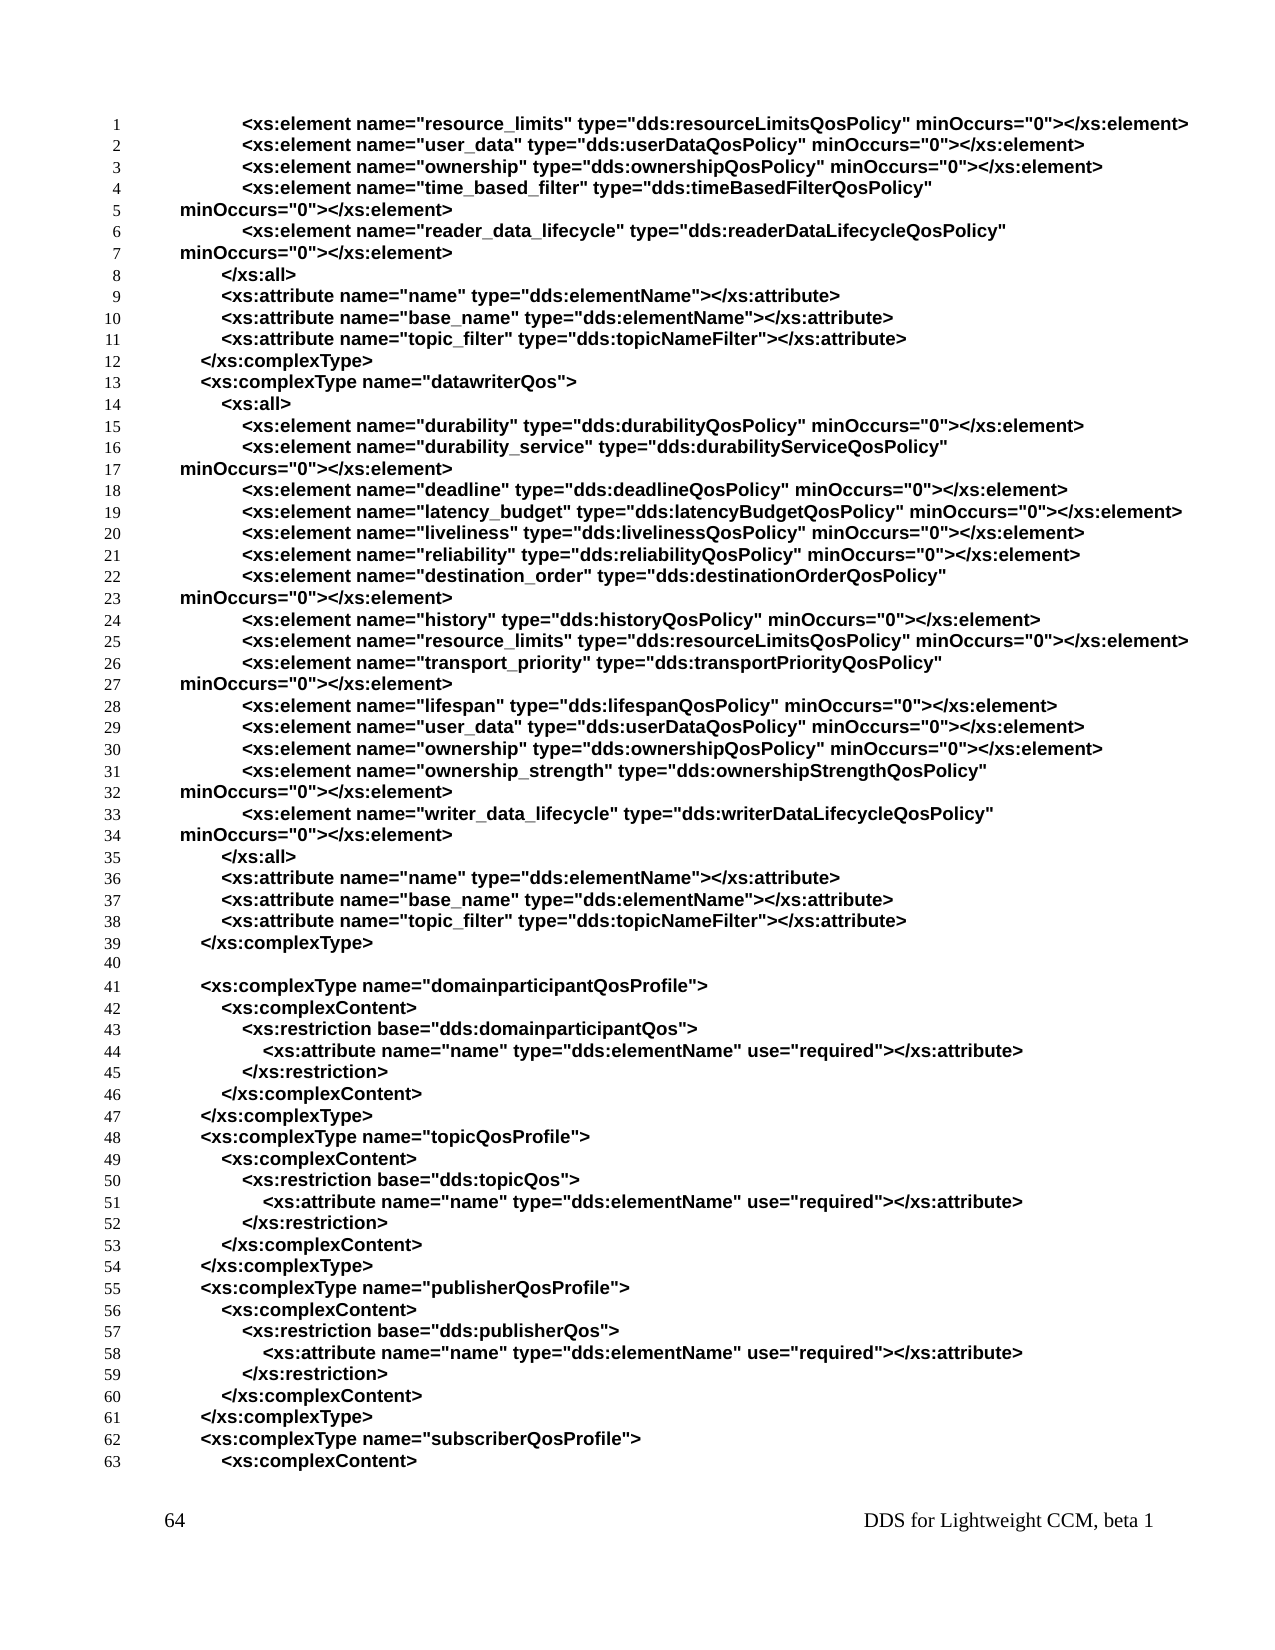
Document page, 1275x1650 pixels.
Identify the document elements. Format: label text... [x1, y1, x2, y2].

text <xs:attribute name="topic_filter" type="dds:topicNameFilter"></xs:attribute> [179, 910, 1200, 932]
text <xs:element name="reader_data_lifecycle" type="dds:readerDataLifecycleQosPolicy" minOccurs="0"></xs:element> [179, 220, 1200, 263]
text </xs:all> [179, 263, 1200, 285]
text </xs:restriction> [179, 1363, 1200, 1385]
text <xs:element name="deadline" type="dds:deadlineQosPolicy" minOccurs="0"></xs:element> [179, 479, 1200, 501]
text </xs:complexType> [179, 1255, 1200, 1277]
text <xs:complexType name="topicQosProfile"> [179, 1126, 1200, 1147]
text <xs:element name="user_data" type="dds:userDataQosPolicy" minOccurs="0"></xs:element> [179, 134, 1200, 156]
text <xs:restriction base="dds:publisherQos"> [179, 1320, 1200, 1342]
text </xs:restriction> [179, 1212, 1200, 1234]
text <xs:complexContent> [179, 997, 1200, 1018]
text <xs:complexType name="datawriterQos"> [179, 371, 1200, 393]
text <xs:element name="user_data" type="dds:userDataQosPolicy" minOccurs="0"></xs:element> [179, 716, 1200, 738]
text <xs:element name="liveliness" type="dds:livelinessQosPolicy" minOccurs="0"></xs:element> [179, 522, 1200, 544]
text </xs:complexContent> [179, 1083, 1200, 1104]
text <xs:attribute name="base_name" type="dds:elementName"></xs:attribute> [179, 307, 1200, 328]
text <xs:complexContent> [179, 1147, 1200, 1169]
text <xs:element name="ownership_strength" type="dds:ownershipStrengthQosPolicy" minOccurs="0"></xs:element> [179, 759, 1200, 802]
text <xs:element name="transport_priority" type="dds:transportPriorityQosPolicy" minOccurs="0"></xs:element> [179, 652, 1200, 695]
text <xs:restriction base="dds:domainparticipantQos"> [179, 1018, 1200, 1040]
text <xs:element name="lifespan" type="dds:lifespanQosPolicy" minOccurs="0"></xs:element> [179, 695, 1200, 716]
text <xs:attribute name="name" type="dds:elementName" use="required"></xs:attribute> [179, 1040, 1200, 1061]
text <xs:attribute name="topic_filter" type="dds:topicNameFilter"></xs:attribute> [179, 328, 1200, 350]
text <xs:element name="ownership" type="dds:ownershipQosPolicy" minOccurs="0"></xs:element> [179, 738, 1200, 759]
text <xs:all> [179, 393, 1200, 414]
text <xs:complexType name="publisherQosProfile"> [179, 1277, 1200, 1298]
text </xs:complexType> [179, 350, 1200, 371]
text <xs:element name="time_based_filter" type="dds:timeBasedFilterQosPolicy" minOccurs="0"></xs:element> [179, 177, 1200, 220]
text </xs:complexType> [179, 932, 1200, 953]
text <xs:element name="resource_limits" type="dds:resourceLimitsQosPolicy" minOccurs="0"></xs:element> [179, 112, 1200, 134]
text </xs:complexContent> [179, 1234, 1200, 1255]
text <xs:attribute name="name" type="dds:elementName" use="required"></xs:attribute> [179, 1342, 1200, 1363]
text <xs:complexType name="subscriberQosProfile"> [179, 1428, 1200, 1449]
text <xs:complexContent> [179, 1298, 1200, 1320]
text <xs:element name="ownership" type="dds:ownershipQosPolicy" minOccurs="0"></xs:element> [179, 156, 1200, 177]
text <xs:attribute name="base_name" type="dds:elementName"></xs:attribute> [179, 889, 1200, 910]
text <xs:element name="history" type="dds:historyQosPolicy" minOccurs="0"></xs:element> [179, 608, 1200, 630]
text <xs:attribute name="name" type="dds:elementName" use="required"></xs:attribute> [179, 1191, 1200, 1212]
text </xs:complexContent> [179, 1385, 1200, 1406]
text <xs:complexType name="domainparticipantQosProfile"> [179, 975, 1200, 997]
text </xs:restriction> [179, 1061, 1200, 1083]
text <xs:element name="durability_service" type="dds:durabilityServiceQosPolicy" minOccurs="0"></xs:element> [179, 436, 1200, 479]
text <xs:complexContent> [179, 1449, 1200, 1471]
text <xs:element name="resource_limits" type="dds:resourceLimitsQosPolicy" minOccurs="0"></xs:element> [179, 630, 1200, 652]
text </xs:complexType> [179, 1406, 1200, 1428]
text </xs:all> [179, 846, 1200, 867]
text <xs:element name="destination_order" type="dds:destinationOrderQosPolicy" minOccurs="0"></xs:element> [179, 565, 1200, 608]
text </xs:complexType> [179, 1104, 1200, 1126]
text <xs:attribute name="name" type="dds:elementName"></xs:attribute> [179, 285, 1200, 307]
text <xs:attribute name="name" type="dds:elementName"></xs:attribute> [179, 867, 1200, 889]
text <xs:element name="durability" type="dds:durabilityQosPolicy" minOccurs="0"></xs:element> [179, 414, 1200, 436]
text <xs:element name="writer_data_lifecycle" type="dds:writerDataLifecycleQosPolicy" minOccurs="0"></xs:element> [179, 802, 1200, 846]
text <xs:restriction base="dds:topicQos"> [179, 1169, 1200, 1191]
text <xs:element name="reliability" type="dds:reliabilityQosPolicy" minOccurs="0"></xs:element> [179, 544, 1200, 565]
text <xs:element name="latency_budget" type="dds:latencyBudgetQosPolicy" minOccurs="0"></xs:element> [179, 501, 1200, 522]
